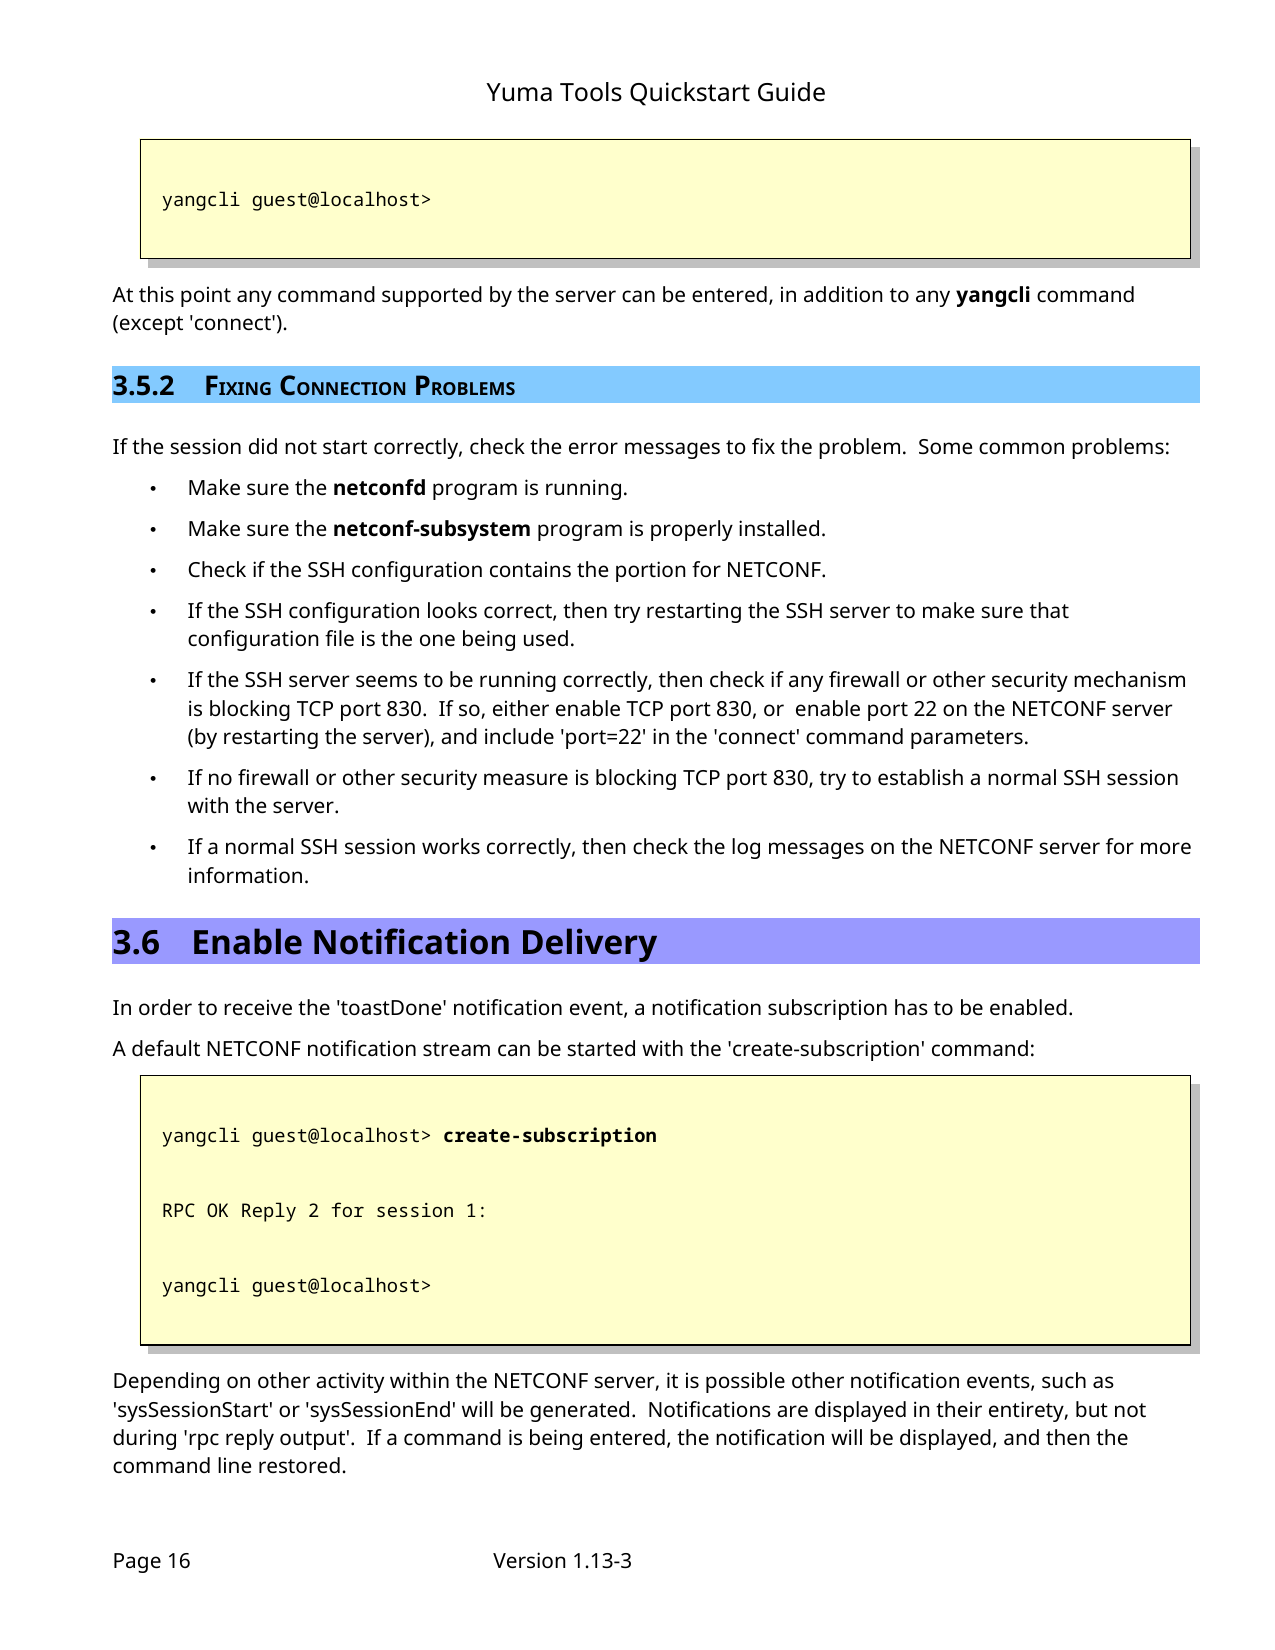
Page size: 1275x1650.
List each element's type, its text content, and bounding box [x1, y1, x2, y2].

text If the session did not start correctly, check the error messages to fix the problem. Some common problems: [112, 432, 1200, 461]
text In order to receive the 'toastDone' notification event, a notification subscription has to be enabled. [112, 993, 1200, 1021]
text A default NETCONF notification stream can be started with the 'create-subscription' command: [112, 1034, 1200, 1062]
list If no firewall or other security measure is blocking TCP port 830, try to establish a normal SSH session with the server. [150, 763, 1200, 820]
text yangcli guest@localhost> [141, 1262, 1190, 1298]
text At this point any command supported by the server can be entered, in addition to any yangcli command (except 'connect'). [112, 280, 1200, 337]
text Depending on other activity within the NETCONF server, it is possible other notification events, such as 'sysSessionStart' or 'sysSessionEnd' will be generated. Notifications are displayed in their entirety, but not during 'rpc reply output'. If a command is being entered, the notification will be displayed, and then the command line restored. [112, 1366, 1200, 1480]
list Make sure the netconf-subsystem program is properly installed. [150, 514, 1200, 542]
text RPC OK Reply 2 for session 1: [141, 1187, 1190, 1223]
subtitle Enable Notification Delivery [112, 918, 1200, 964]
text yangcli guest@localhost> [141, 176, 1190, 212]
list Make sure the netconfd program is running. [150, 473, 1200, 501]
text yangcli guest@localhost> create-subscription [141, 1112, 1190, 1148]
list If a normal SSH session works correctly, then check the log messages on the NETCONF server for more information. [150, 832, 1200, 889]
list Check if the SSH configuration contains the portion for NETCONF. [150, 555, 1200, 583]
subtitle Fixing Connection Problems [112, 366, 1200, 403]
list If the SSH server seems to be running correctly, then check if any firewall or other security mechanism is blocking TCP port 830. If so, either enable TCP port 830, or enable port 22 on the NETCONF server (by restarting the server), and include 'port=22' in the 'connect' command parameters. [150, 665, 1200, 751]
list If the SSH configuration looks correct, then try restarting the SSH server to make sure that configuration file is the one being used. [150, 596, 1200, 653]
